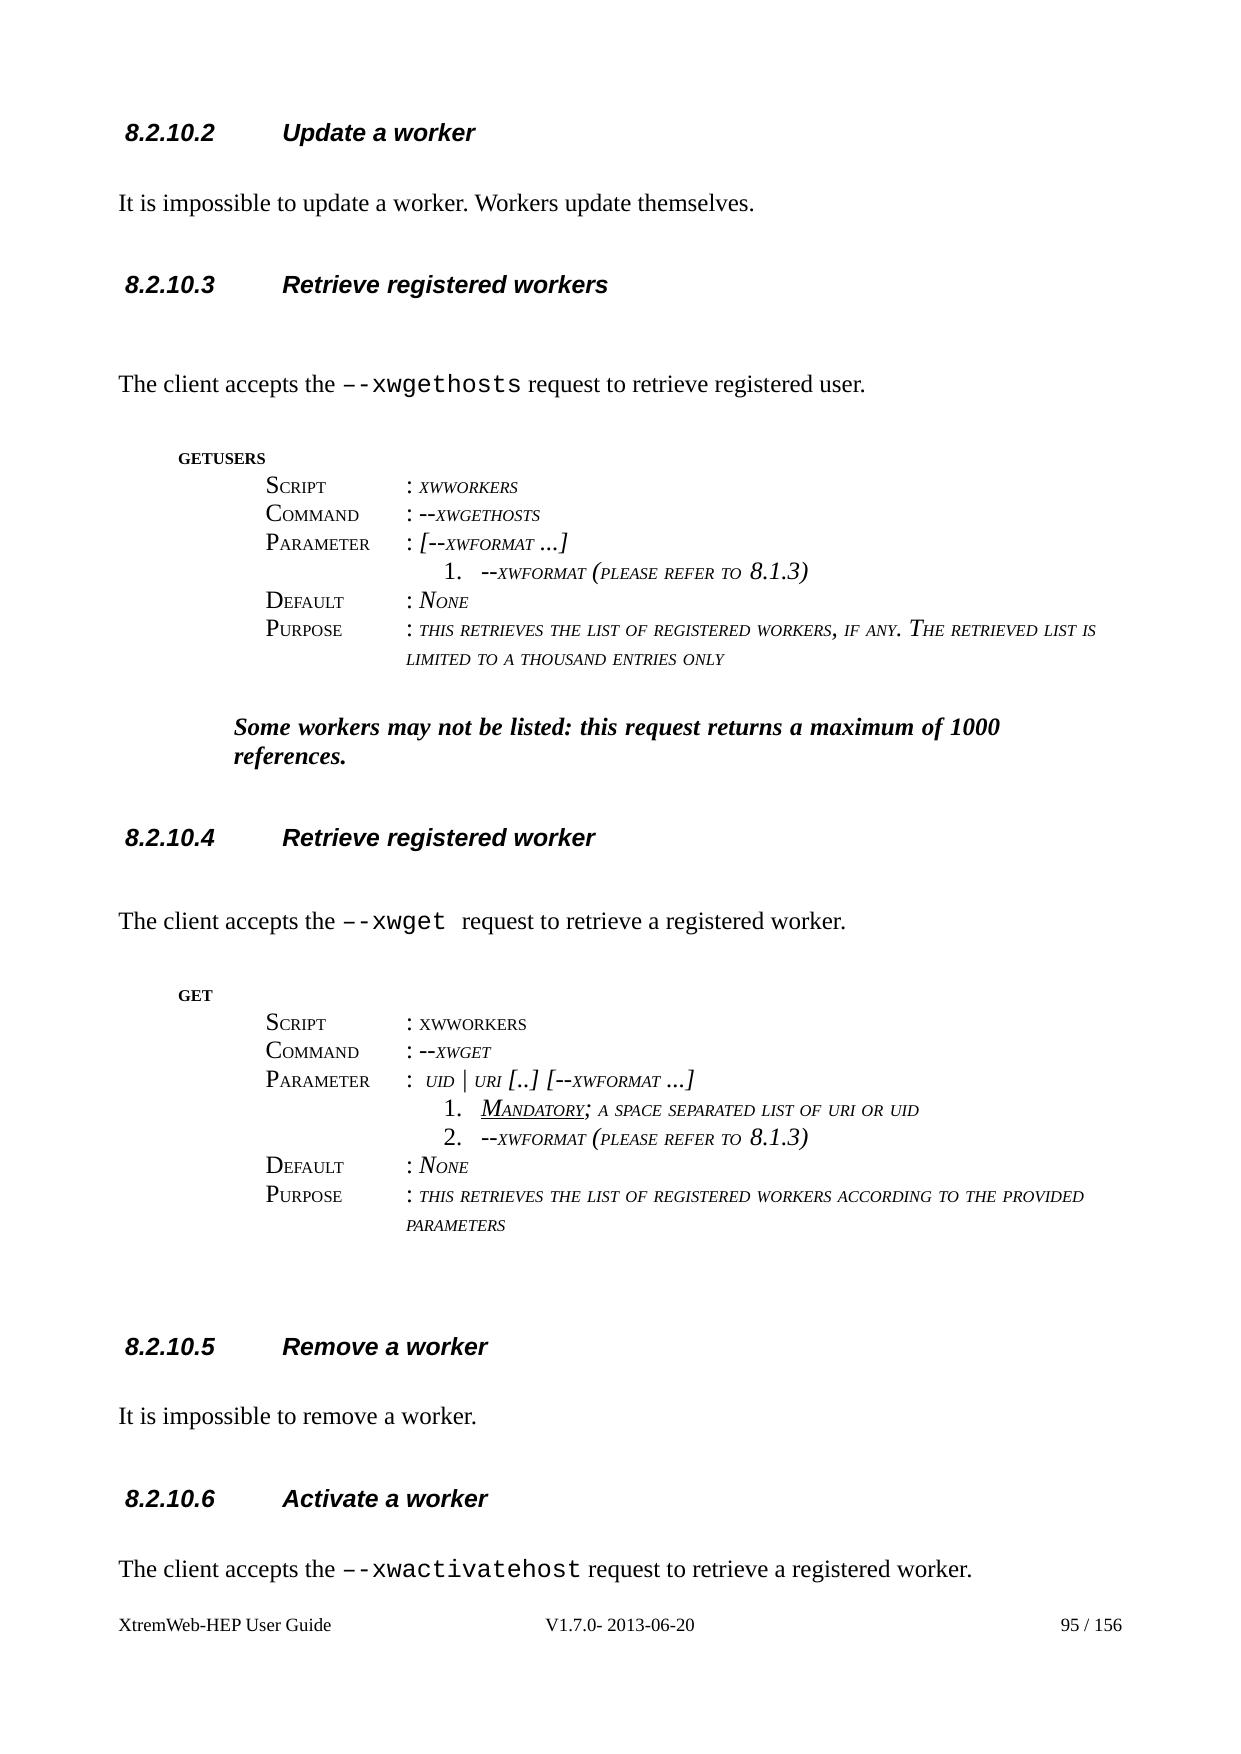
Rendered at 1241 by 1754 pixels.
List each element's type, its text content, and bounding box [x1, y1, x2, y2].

text The client accepts the –-xwactivatehost request to retrieve a registered worker. [118, 1554, 1122, 1584]
subtitle Activate a worker [118, 1484, 1122, 1512]
text Some workers may not be listed: this request returns a maximum of 1000 references. [233, 712, 1004, 770]
text The client accepts the –-xwgethosts request to retrieve registered user. [118, 369, 1122, 400]
text Script : xwworkers [265, 1007, 1122, 1035]
text Script : xwworkers [265, 470, 1122, 498]
list --xwformat (please refer to 8.1.3) [443, 1122, 1122, 1150]
subtitle Update a worker [118, 118, 1122, 147]
text get [178, 978, 1122, 1007]
text Command : --xwgethosts [265, 498, 1122, 527]
text Parameter : uid | uri [..] [--xwformat ...] [265, 1064, 1122, 1093]
text Purpose : this retrieves the list of registered workers, if any. The retrieved list is limited to a thousand entries only [265, 613, 1122, 671]
subtitle Retrieve registered worker [118, 823, 1122, 852]
text Purpose : this retrieves the list of registered workers according to the provided parameters [265, 1179, 1122, 1237]
subtitle Retrieve registered workers [118, 270, 1122, 299]
text Command : --xwget [265, 1035, 1122, 1064]
subtitle Remove a worker [118, 1332, 1122, 1360]
list Mandatory; a space separated list of uri or uid [443, 1093, 1122, 1122]
text The client accepts the –-xwget request to retrieve a registered worker. [118, 906, 1122, 937]
text getusers [178, 441, 1122, 470]
text It is impossible to update a worker. Workers update themselves. [118, 188, 1122, 217]
text Parameter : [--xwformat ...] [265, 527, 1122, 556]
text Default : None [265, 585, 1122, 613]
text It is impossible to remove a worker. [118, 1401, 1122, 1430]
list --xwformat (please refer to 8.1.3) [443, 556, 1122, 585]
text Default : None [265, 1150, 1122, 1179]
